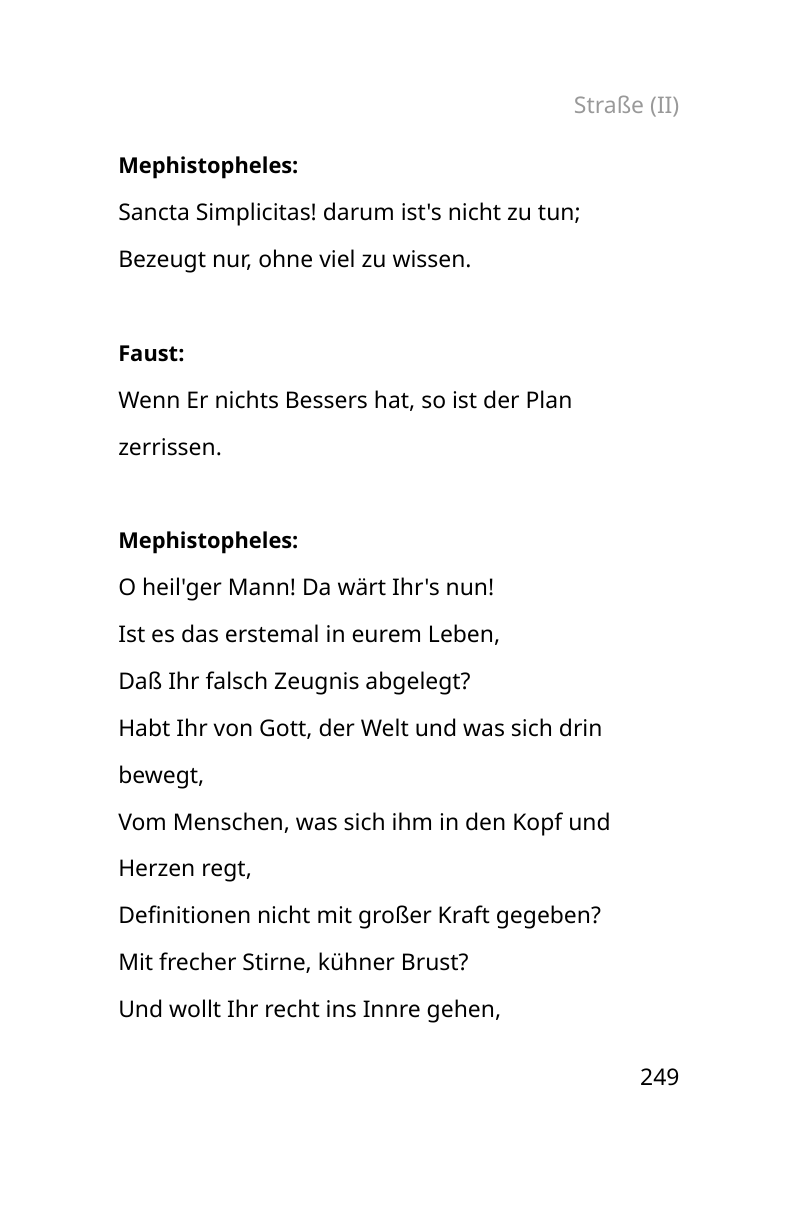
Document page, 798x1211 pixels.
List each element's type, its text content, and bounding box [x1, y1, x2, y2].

text Mephistopheles: O heil'ger Mann! Da wärt Ihr's nun! Ist es das erstemal in eurem Leben, Daß Ihr falsch Zeugnis abgelegt? Habt Ihr von Gott, der Welt und was sich drin bewegt, Vom Menschen, was sich ihm in den Kopf und Herzen regt, Definitionen nicht mit großer Kraft gegeben? Mit frecher Stirne, kühner Brust? Und wollt Ihr recht ins Innre gehen, [118, 495, 679, 1024]
text Mephistopheles: Sancta Simplicitas! darum ist's nicht zu tun; Bezeugt nur, ohne viel zu wissen. [118, 149, 679, 274]
text Faust: Wenn Er nichts Bessers hat, so ist der Plan zerrissen. [118, 308, 679, 462]
